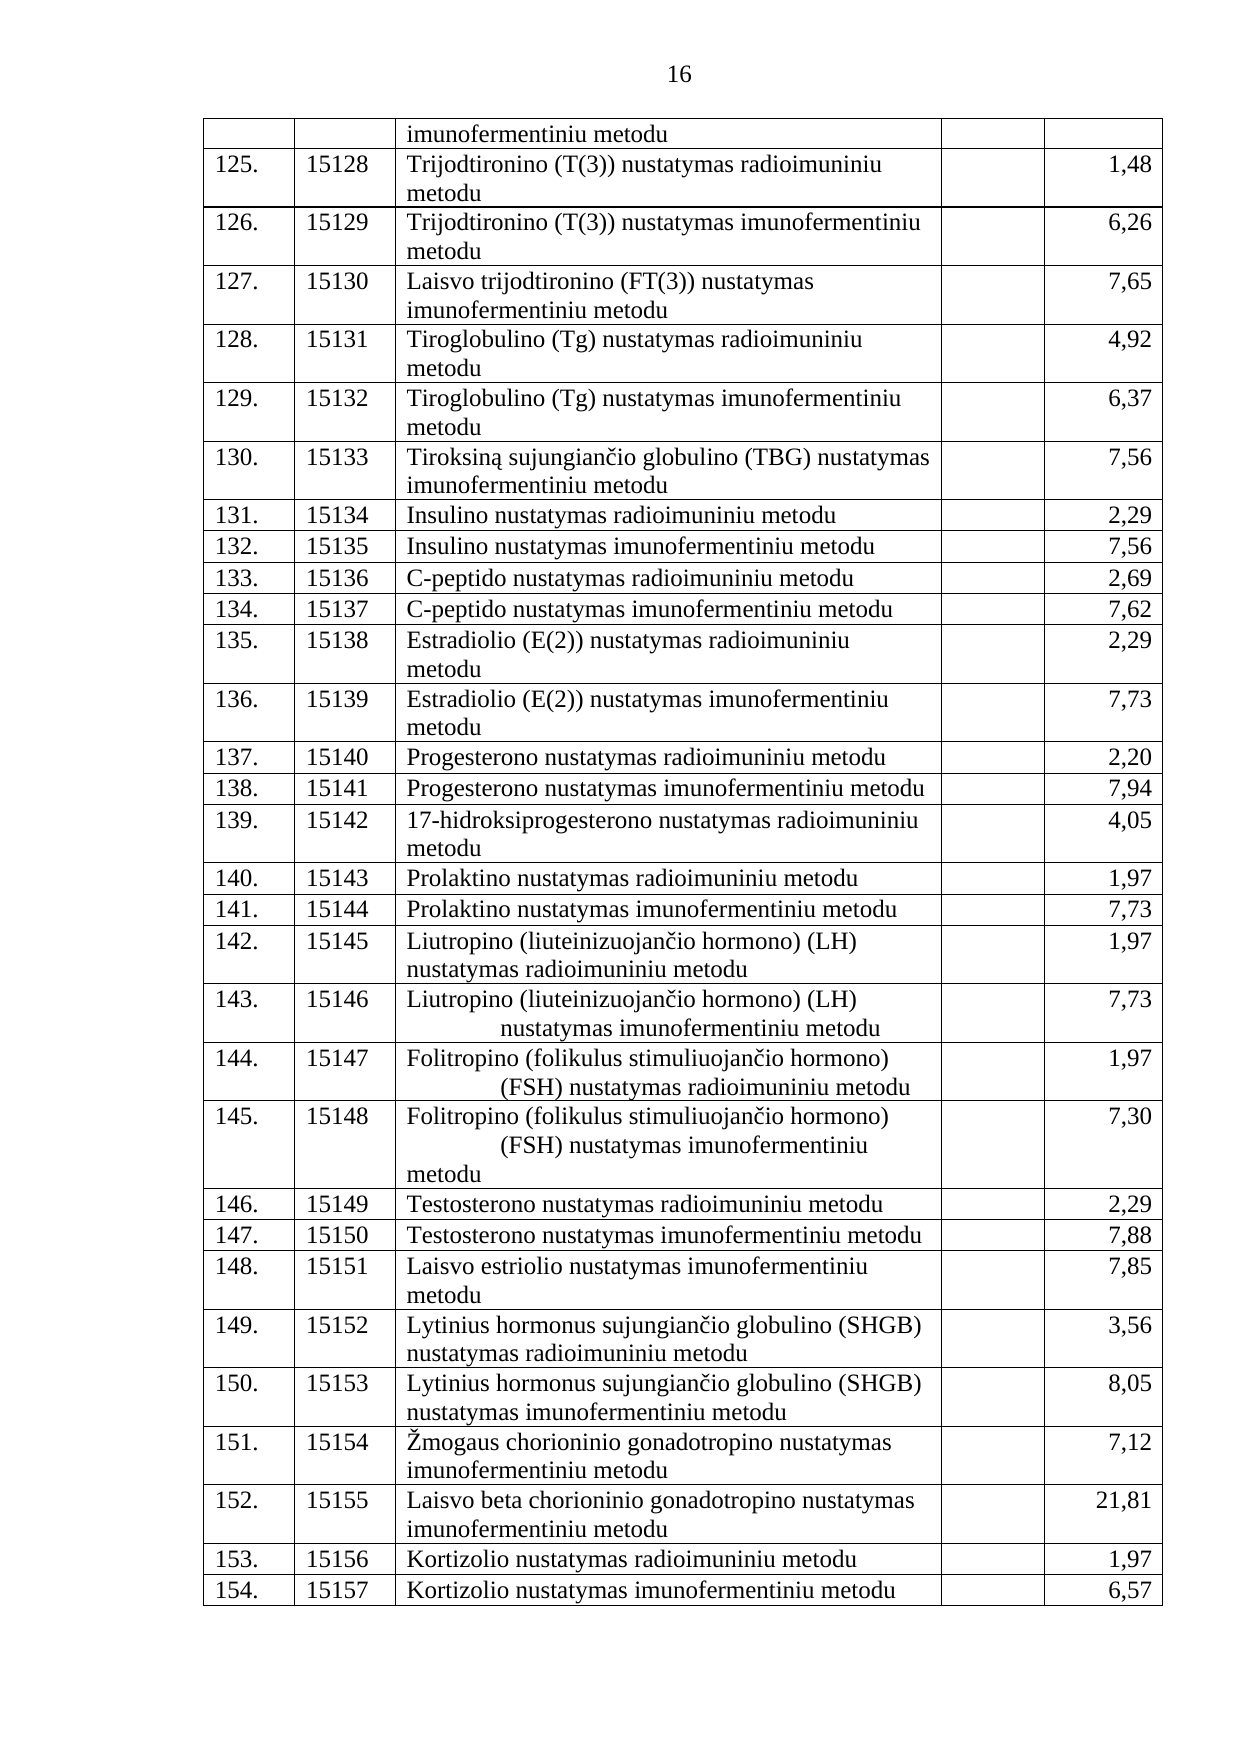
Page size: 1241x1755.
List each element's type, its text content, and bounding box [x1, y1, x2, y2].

table_cell 152. [204, 1485, 294, 1543]
table_cell 146. [204, 1189, 294, 1219]
table_cell [942, 149, 1044, 206]
table_cell 15143 [295, 863, 395, 893]
table_cell 2,29 [1045, 625, 1162, 683]
table_cell Testosterono nustatymas radioimuniniu metodu [396, 1189, 941, 1219]
table_cell 15136 [295, 563, 395, 593]
table_cell [942, 325, 1044, 382]
table_cell [942, 442, 1044, 499]
table_cell C-peptido nustatymas radioimuniniu metodu [396, 563, 941, 593]
table_cell [295, 119, 395, 148]
table_cell [942, 926, 1044, 983]
table_cell 21,81 [1045, 1485, 1162, 1543]
table_cell 2,29 [1045, 1189, 1162, 1219]
table_cell 7,88 [1045, 1220, 1162, 1250]
table_cell [1163, 441, 1240, 499]
table_cell [1163, 741, 1240, 772]
table_cell [1045, 119, 1162, 148]
table_cell [942, 1427, 1044, 1484]
table_cell 15132 [295, 383, 395, 441]
table_cell [1163, 1188, 1240, 1219]
table_cell [942, 1310, 1044, 1367]
table_cell Trijodtironino (T(3)) nustatymas imunofermentiniu metodu [396, 208, 941, 265]
table_cell [1163, 265, 1240, 323]
table_cell Lytinius hormonus sujungiančio globulino (SHGB) nustatymas imunofermentiniu metodu [396, 1368, 941, 1426]
table_cell 15138 [295, 625, 395, 683]
table_cell [942, 805, 1044, 862]
table_cell 15152 [295, 1310, 395, 1367]
table_cell 15149 [295, 1189, 395, 1219]
table_cell 1,48 [1045, 149, 1162, 206]
table_cell [1163, 148, 1240, 206]
table_cell 151. [204, 1427, 294, 1484]
table_cell 8,05 [1045, 1368, 1162, 1426]
table_cell 7,73 [1045, 684, 1162, 741]
table_cell 7,73 [1045, 895, 1162, 925]
table_cell [1163, 1574, 1240, 1605]
table_cell Tiroksiną sujungiančio globulino (TBG) nustatymas imunofermentiniu metodu [396, 442, 941, 499]
table_cell [942, 266, 1044, 323]
table_cell Laisvo beta chorioninio gonadotropino nustatymas imunofermentiniu metodu [396, 1485, 941, 1543]
table_cell 15148 [295, 1101, 395, 1188]
table_cell [942, 1220, 1044, 1250]
table_cell 6,37 [1045, 383, 1162, 441]
table_cell [1163, 862, 1240, 893]
table_cell [942, 774, 1044, 804]
table_cell 138. [204, 774, 294, 804]
table_cell [942, 1189, 1044, 1219]
table_cell Tiroglobulino (Tg) nustatymas radioimuniniu metodu [396, 325, 941, 382]
table_cell Žmogaus chorioninio gonadotropino nustatymas imunofermentiniu metodu [396, 1427, 941, 1484]
table_cell 147. [204, 1220, 294, 1250]
table_cell 15134 [295, 500, 395, 530]
table_cell [942, 984, 1044, 1042]
table_cell 137. [204, 742, 294, 772]
table_cell [1163, 1309, 1240, 1367]
table_cell C-peptido nustatymas imunofermentiniu metodu [396, 594, 941, 624]
table_cell [1163, 983, 1240, 1042]
table_cell Prolaktino nustatymas imunofermentiniu metodu [396, 895, 941, 925]
table_cell [942, 1544, 1044, 1574]
table_cell [1163, 324, 1240, 382]
table_cell 4,92 [1045, 325, 1162, 382]
table_cell Prolaktino nustatymas radioimuniniu metodu [396, 863, 941, 893]
table_cell 15135 [295, 531, 395, 562]
table_cell 7,65 [1045, 266, 1162, 323]
table_cell 1,97 [1045, 1544, 1162, 1574]
table_cell 15139 [295, 684, 395, 741]
table_cell 142. [204, 926, 294, 983]
table_cell [1163, 894, 1240, 925]
table_cell 15137 [295, 594, 395, 624]
table_cell 15131 [295, 325, 395, 382]
table_cell 135. [204, 625, 294, 683]
table_cell 15154 [295, 1427, 395, 1484]
table_cell Estradiolio (E(2)) nustatymas radioimuniniu metodu [396, 625, 941, 683]
table_cell [942, 625, 1044, 683]
table_cell 15142 [295, 805, 395, 862]
table_cell [942, 563, 1044, 593]
table_cell [942, 742, 1044, 772]
table_cell 127. [204, 266, 294, 323]
table_cell [942, 1368, 1044, 1426]
table_cell Folitropino (folikulus stimuliuojančio hormono) (FSH) nustatymas imunofermentiniu metodu [396, 1101, 941, 1188]
table_cell 17-hidroksiprogesterono nustatymas radioimuniniu metodu [396, 805, 941, 862]
table_cell [1163, 1367, 1240, 1426]
table_cell [1163, 593, 1240, 624]
table_cell 144. [204, 1043, 294, 1100]
table_cell 15129 [295, 208, 395, 265]
table_cell 134. [204, 594, 294, 624]
table_cell Laisvo estriolio nustatymas imunofermentiniu metodu [396, 1251, 941, 1309]
table_cell [1163, 118, 1240, 148]
table_cell [942, 1251, 1044, 1309]
table_cell [1163, 1042, 1240, 1100]
table_cell 150. [204, 1368, 294, 1426]
table_cell Liutropino (liuteinizuojančio hormono) (LH) nustatymas imunofermentiniu metodu [396, 984, 941, 1042]
table_cell [1163, 1100, 1240, 1188]
table_cell 15153 [295, 1368, 395, 1426]
table_cell [942, 863, 1044, 893]
table_cell 133. [204, 563, 294, 593]
table_cell Progesterono nustatymas imunofermentiniu metodu [396, 774, 941, 804]
table_cell 143. [204, 984, 294, 1042]
table_cell [1163, 530, 1240, 562]
table_cell 15128 [295, 149, 395, 206]
table_cell 7,56 [1045, 531, 1162, 562]
table_cell 1,97 [1045, 863, 1162, 893]
table_cell Tiroglobulino (Tg) nustatymas imunofermentiniu metodu [396, 383, 941, 441]
table_cell [204, 119, 294, 148]
table_cell 131. [204, 500, 294, 530]
table_cell 126. [204, 208, 294, 265]
table_cell 7,94 [1045, 774, 1162, 804]
table_cell Kortizolio nustatymas imunofermentiniu metodu [396, 1575, 941, 1605]
table_cell 15130 [295, 266, 395, 323]
table_cell Laisvo trijodtironino (FT(3)) nustatymas imunofermentiniu metodu [396, 266, 941, 323]
table_cell [942, 1485, 1044, 1543]
table_cell 1,97 [1045, 1043, 1162, 1100]
table_cell Liutropino (liuteinizuojančio hormono) (LH) nustatymas radioimuniniu metodu [396, 926, 941, 983]
table_cell [1163, 804, 1240, 862]
table_cell [1163, 925, 1240, 983]
table_cell 15150 [295, 1220, 395, 1250]
table_cell [942, 119, 1044, 148]
table_cell 141. [204, 895, 294, 925]
table_cell Insulino nustatymas imunofermentiniu metodu [396, 531, 941, 562]
table_cell [1163, 382, 1240, 441]
table_cell 154. [204, 1575, 294, 1605]
table_cell 2,29 [1045, 500, 1162, 530]
table_cell 15145 [295, 926, 395, 983]
table_cell [942, 208, 1044, 265]
table_cell 136. [204, 684, 294, 741]
table_cell [942, 1575, 1044, 1605]
table_cell [1163, 1426, 1240, 1484]
table_cell 1,97 [1045, 926, 1162, 983]
table_cell [1163, 1484, 1240, 1543]
table_cell 129. [204, 383, 294, 441]
table_cell 128. [204, 325, 294, 382]
table_cell 2,69 [1045, 563, 1162, 593]
table_cell Testosterono nustatymas imunofermentiniu metodu [396, 1220, 941, 1250]
table_cell Folitropino (folikulus stimuliuojančio hormono) (FSH) nustatymas radioimuniniu metodu [396, 1043, 941, 1100]
table_cell [942, 594, 1044, 624]
table_cell [942, 500, 1044, 530]
table_cell 149. [204, 1310, 294, 1367]
table_cell [1163, 206, 1240, 265]
table_cell imunofermentiniu metodu [396, 119, 941, 148]
table_cell [942, 684, 1044, 741]
table_cell 15140 [295, 742, 395, 772]
table_cell Estradiolio (E(2)) nustatymas imunofermentiniu metodu [396, 684, 941, 741]
table_cell 3,56 [1045, 1310, 1162, 1367]
table_cell 132. [204, 531, 294, 562]
table_cell 125. [204, 149, 294, 206]
table_cell [1163, 683, 1240, 741]
table_cell [1163, 773, 1240, 804]
table_cell 139. [204, 805, 294, 862]
table_cell 148. [204, 1251, 294, 1309]
table_cell 7,73 [1045, 984, 1162, 1042]
table_cell 15156 [295, 1544, 395, 1574]
table_cell [1163, 1543, 1240, 1574]
table_cell 2,20 [1045, 742, 1162, 772]
table_cell 7,56 [1045, 442, 1162, 499]
table_cell Insulino nustatymas radioimuniniu metodu [396, 500, 941, 530]
table_cell 153. [204, 1544, 294, 1574]
table_cell 6,57 [1045, 1575, 1162, 1605]
table_cell [942, 895, 1044, 925]
table_cell 15144 [295, 895, 395, 925]
table_cell 15146 [295, 984, 395, 1042]
table_cell Progesterono nustatymas radioimuniniu metodu [396, 742, 941, 772]
table_cell Lytinius hormonus sujungiančio globulino (SHGB) nustatymas radioimuniniu metodu [396, 1310, 941, 1367]
table_cell [1163, 1219, 1240, 1250]
table_cell [1163, 499, 1240, 530]
table_cell [1163, 562, 1240, 593]
table_cell Kortizolio nustatymas radioimuniniu metodu [396, 1544, 941, 1574]
table_cell Trijodtironino (T(3)) nustatymas radioimuniniu metodu [396, 149, 941, 206]
table_cell 15133 [295, 442, 395, 499]
table_cell 15141 [295, 774, 395, 804]
table_cell 15155 [295, 1485, 395, 1543]
table_cell 7,30 [1045, 1101, 1162, 1188]
table_cell [942, 383, 1044, 441]
table_cell 15157 [295, 1575, 395, 1605]
table_cell 130. [204, 442, 294, 499]
table_cell [942, 531, 1044, 562]
table_cell 140. [204, 863, 294, 893]
table_cell 15147 [295, 1043, 395, 1100]
table_cell 4,05 [1045, 805, 1162, 862]
table_cell [1163, 1250, 1240, 1309]
table_cell [1163, 624, 1240, 683]
table_cell 7,85 [1045, 1251, 1162, 1309]
table_cell [942, 1101, 1044, 1188]
table_cell 7,62 [1045, 594, 1162, 624]
table_cell 6,26 [1045, 208, 1162, 265]
table_cell 145. [204, 1101, 294, 1188]
table_cell [942, 1043, 1044, 1100]
table_cell 7,12 [1045, 1427, 1162, 1484]
table_cell 15151 [295, 1251, 395, 1309]
